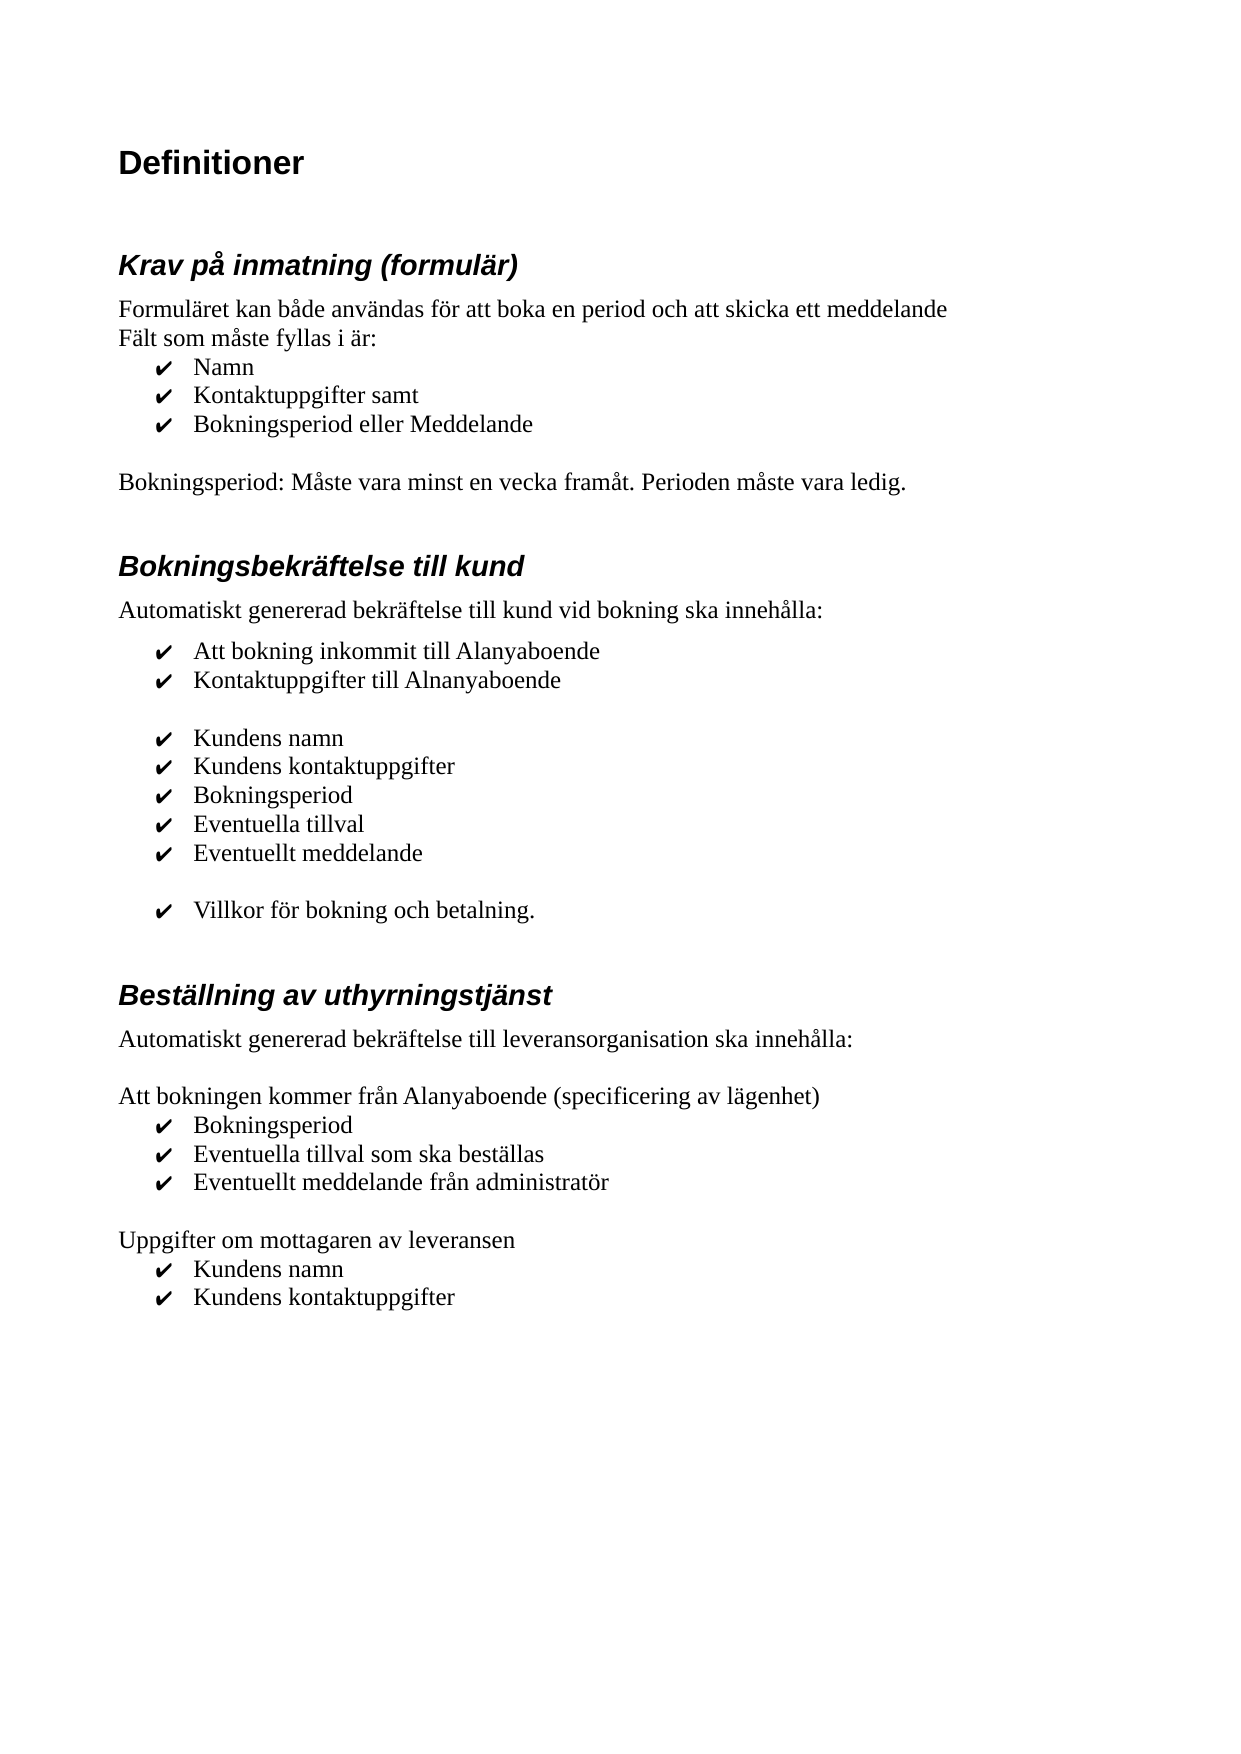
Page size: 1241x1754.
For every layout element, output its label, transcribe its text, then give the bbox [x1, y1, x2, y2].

list Eventuella tillval som ska beställas [156, 1139, 1122, 1167]
list Kontaktuppgifter till Alnanyaboende [156, 665, 1122, 694]
list Eventuella tillval [156, 809, 1122, 838]
list Kontaktuppgifter samt [156, 380, 1122, 409]
list Eventuellt meddelande [156, 838, 1122, 866]
subtitle Beställning av uthyrningstjänst [118, 978, 1122, 1011]
list Kundens kontaktuppgifter [156, 1282, 1122, 1311]
subtitle Definitioner [118, 143, 1122, 182]
text Formuläret kan både användas för att boka en period och att skicka ett meddelande [118, 294, 1122, 323]
list Eventuellt meddelande från administratör [156, 1167, 1122, 1196]
subtitle Krav på inmatning (formulär) [118, 248, 1122, 282]
list Bokningsperiod [156, 780, 1122, 809]
list Namn [156, 352, 1122, 380]
text Automatiskt genererad bekräftelse till kund vid bokning ska innehålla: [118, 595, 1122, 624]
list Kundens kontaktuppgifter [156, 751, 1122, 780]
list Villkor för bokning och betalning. [156, 895, 1122, 924]
text Fält som måste fyllas i är: [118, 323, 1122, 352]
list Bokningsperiod [156, 1110, 1122, 1139]
list Att bokning inkommit till Alanyaboende [156, 636, 1122, 665]
text Uppgifter om mottagaren av leveransen [118, 1225, 1122, 1254]
list Bokningsperiod eller Meddelande [156, 409, 1122, 438]
subtitle Bokningsbekräftelse till kund [118, 549, 1122, 583]
text Bokningsperiod: Måste vara minst en vecka framåt. Perioden måste vara ledig. [118, 467, 1122, 495]
list Kundens namn [156, 723, 1122, 751]
text Att bokningen kommer från Alanyaboende (specificering av lägenhet) [118, 1081, 1122, 1110]
text Automatiskt genererad bekräftelse till leveransorganisation ska innehålla: [118, 1024, 1122, 1052]
list Kundens namn [156, 1254, 1122, 1282]
